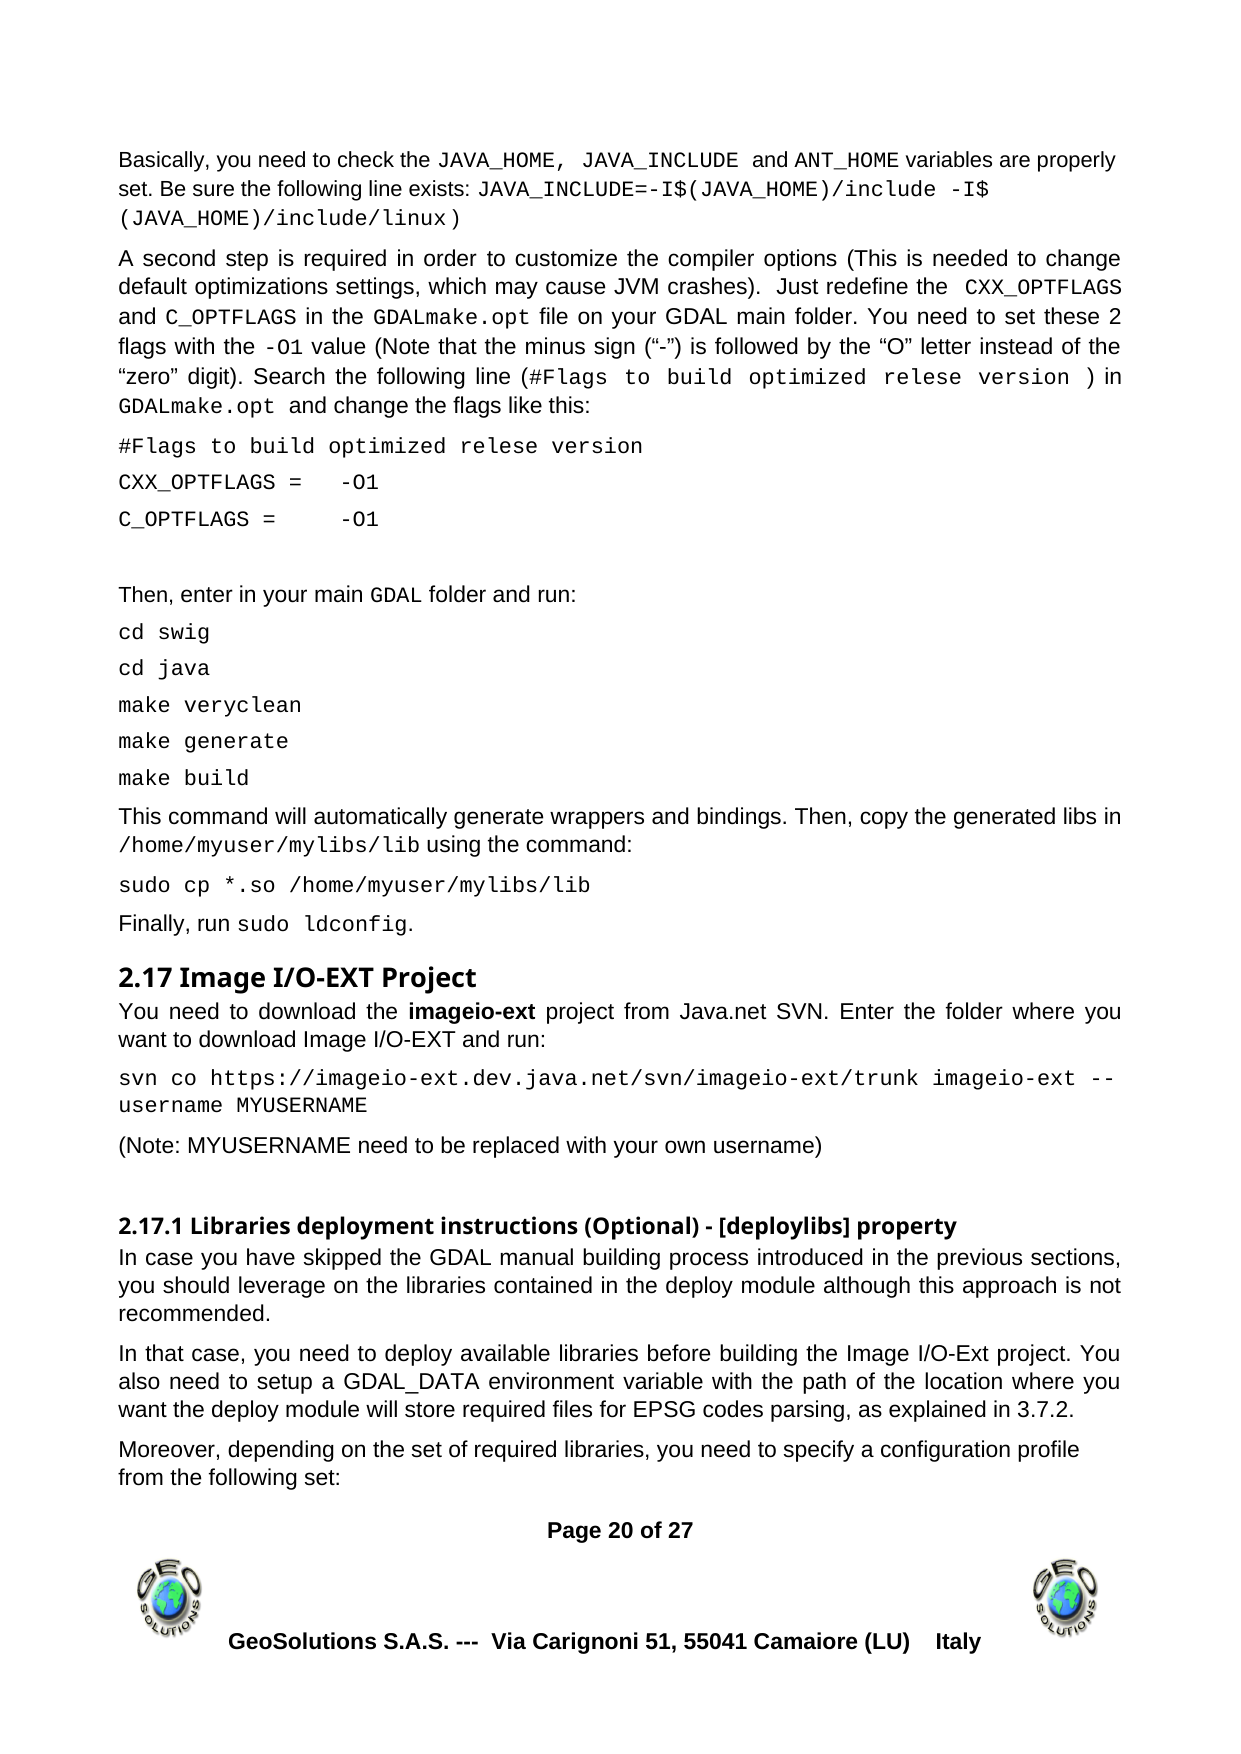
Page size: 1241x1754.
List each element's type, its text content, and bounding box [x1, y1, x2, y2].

text Then, enter in your main GDAL folder and run: [118, 582, 1122, 609]
text CXX_OPTFLAGS = -O1 [118, 471, 1122, 496]
text sudo cp *.so /home/myuser/mylibs/lib [118, 874, 1122, 898]
text In case you have skipped the GDAL manual building process introduced in the previous sections, you should leverage on the libraries contained in the deploy module although this approach is not recommended. [118, 1244, 1122, 1326]
picture [1030, 1552, 1101, 1641]
text (Note: MYUSERNAME need to be replaced with your own username) [118, 1133, 1122, 1187]
text You need to download the imageio-ext project from Java.net SVN. Enter the folder where you want to download Image I/O-EXT and run: [118, 999, 1122, 1053]
text cd swig [118, 621, 1122, 646]
text make build [118, 767, 1122, 792]
text #Flags to build optimized relese version [118, 435, 1122, 460]
text Moreover, depending on the set of required libraries, you need to specify a configuration profile from the following set: [118, 1437, 1122, 1491]
picture [134, 1552, 205, 1641]
text Finally, run sudo ldconfig. [118, 910, 1122, 938]
subtitle Image I/O-EXT Project [118, 958, 1122, 995]
text This command will automatically generate wrappers and bindings. Then, copy the generated libs in /home/myuser/mylibs/lib using the command: [118, 804, 1122, 859]
text A second step is required in order to customize the compiler options (This is needed to change default optimizations settings, which may cause JVM crashes). Just redefine the CXX_OPTFLAGS and C_OPTFLAGS in the GDALmake.opt file on your GDAL main folder. You need to set these 2 flags with the -O1 value (Note that the minus sign (“-”) is followed by the “O” letter instead of the “zero” digit). Search the following line (#Flags to build optimized relese version ) in GDALmake.opt and change the flags like this: [118, 246, 1122, 420]
text cd java [118, 658, 1122, 682]
subtitle Libraries deployment instructions (Optional) - [deploylibs] property [118, 1210, 1122, 1241]
text In that case, you need to deploy available libraries before building the Image I/O-Ext project. You also need to setup a GDAL_DATA environment variable with the path of the location where you want the deploy module will store required files for EPSG codes parsing, as explained in 3.7.2. [118, 1341, 1122, 1423]
text make generate [118, 731, 1122, 756]
text Basically, you need to check the JAVA_HOME, JAVA_INCLUDE and ANT_HOME variables are properly set. Be sure the following line exists: JAVA_INCLUDE=-I$(JAVA_HOME)/include -I$(JAVA_HOME)/include/linux ) [118, 148, 1122, 231]
text make veryclean [118, 694, 1122, 719]
text C_OPTFLAGS = -O1 [118, 508, 1122, 533]
text svn co https://imageio-ext.dev.java.net/svn/imageio-ext/trunk imageio-ext --username MYUSERNAME [118, 1067, 1122, 1119]
